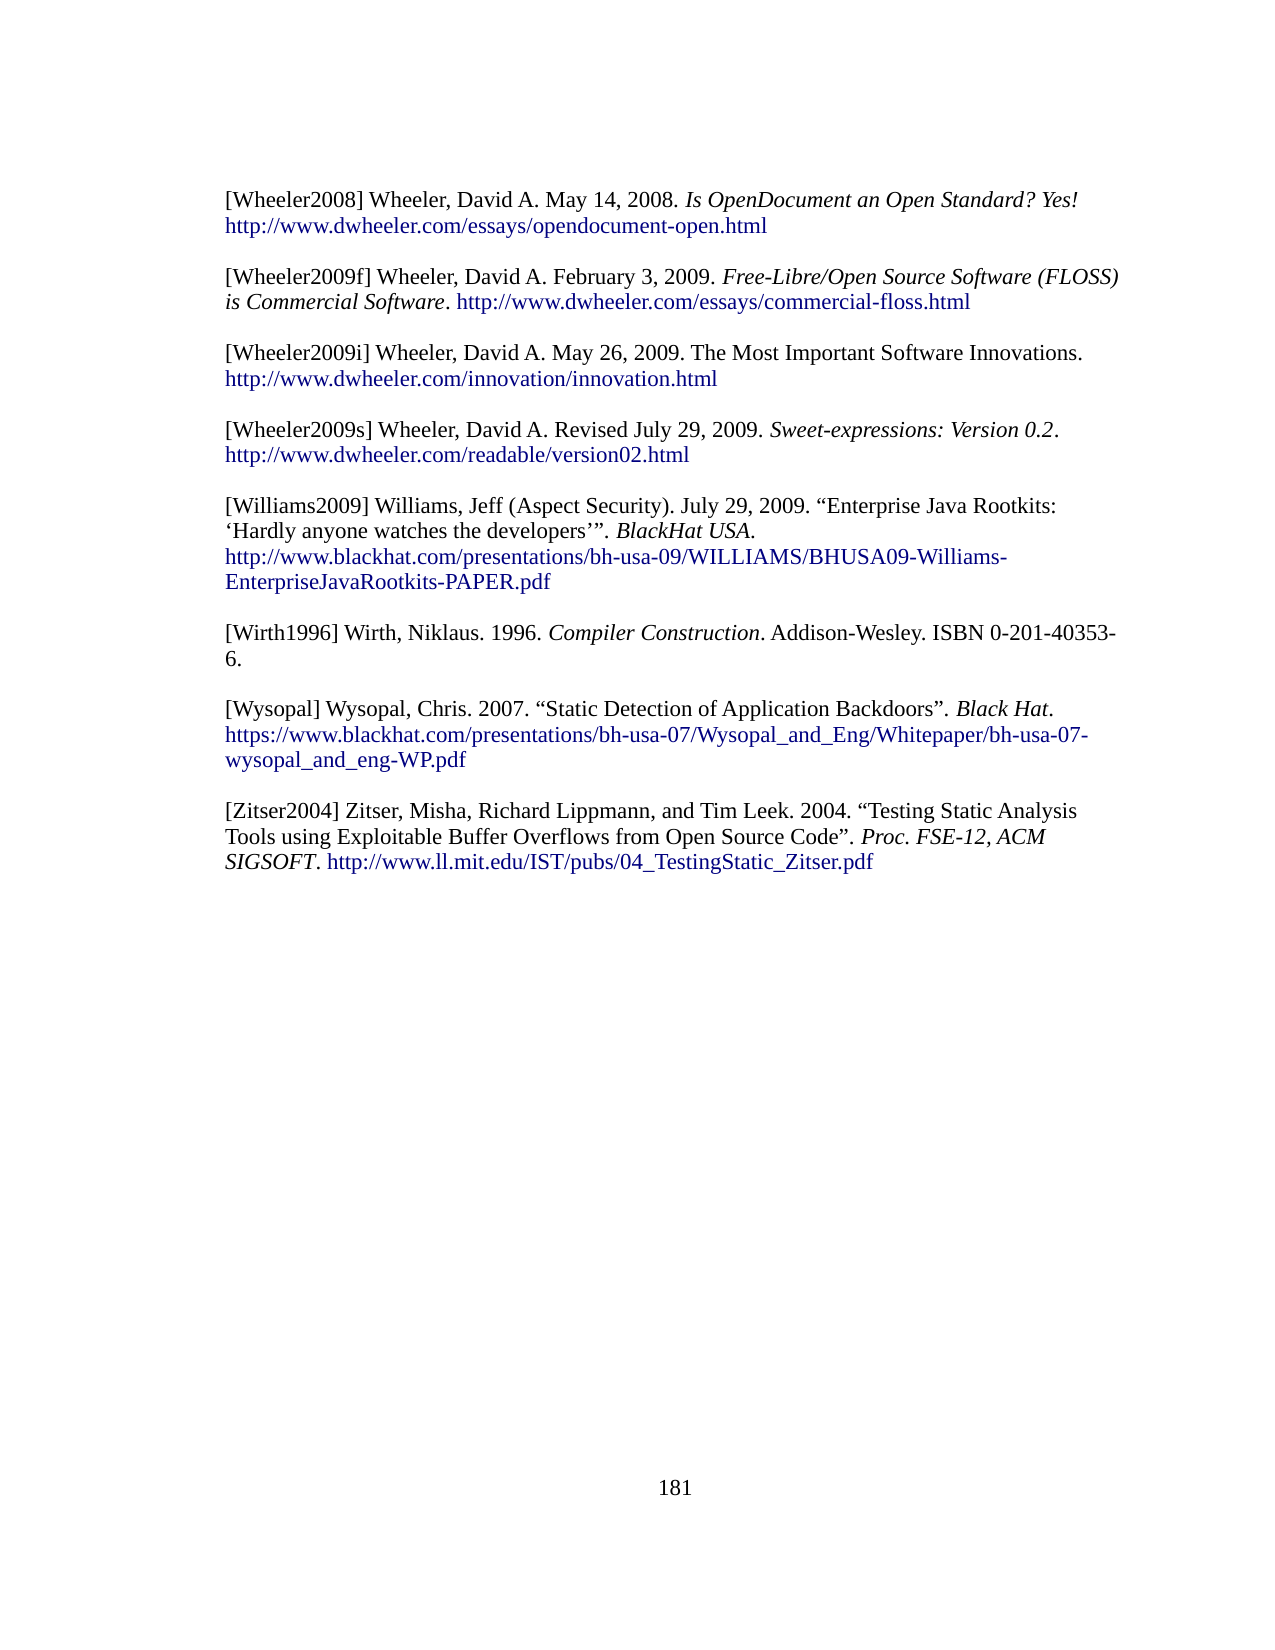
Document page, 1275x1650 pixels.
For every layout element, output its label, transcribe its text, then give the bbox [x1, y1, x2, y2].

text [Zitser2004] Zitser, Misha, Richard Lippmann, and Tim Leek. 2004. “Testing Static Analysis Tools using Exploitable Buffer Overflows from Open Source Code”. Proc. FSE-12, ACM SIGSOFT. http://www.ll.mit.edu/IST/pubs/04_TestingStatic_Zitser.pdf [225, 798, 1125, 874]
text [Wheeler2009f] Wheeler, David A. February 3, 2009. Free-Libre/​Open Source Software (FLOSS) is Commercial Software. http://www.dwheeler.com/essays/commercial-floss.html [225, 264, 1125, 315]
text [Wirth1996] Wirth, Niklaus. 1996. Compiler Construction. Addison-Wesley. ISBN 0-201-40353-6. [225, 620, 1125, 671]
text [Williams2009] Williams, Jeff (Aspect Security). July 29, 2009. “Enterprise Java Rootkits: ‘Hardly anyone watches the developers’”. BlackHat USA. http://www.blackhat.com/presentations/bh-usa-09/WILLIAMS/BHUSA09-Williams-EnterpriseJavaRootkits-PAPER.pdf [225, 493, 1125, 594]
text [Wysopal] Wysopal, Chris. 2007. “Static Detection of Application Backdoors”. Black Hat. https://www.blackhat.com/presentations/bh-usa-07/Wysopal_and_Eng/Whitepaper/bh-usa-07-wysopal_and_eng-WP.pdf [225, 696, 1125, 773]
text [Wheeler2008] Wheeler, David A. May 14, 2008. Is OpenDocument an Open Standard? Yes! http://www.dwheeler.com/essays/opendocument-open.html [225, 187, 1125, 238]
text [Wheeler2009s] Wheeler, David A. Revised July 29, 2009. Sweet-expressions: Version 0.2. http://www.dwheeler.com/readable/version02.html [225, 417, 1125, 467]
text [Wheeler2009i] Wheeler, David A. May 26, 2009. The Most Important Software Innovations. http://www.dwheeler.com/innovation/innovation.html [225, 340, 1125, 391]
